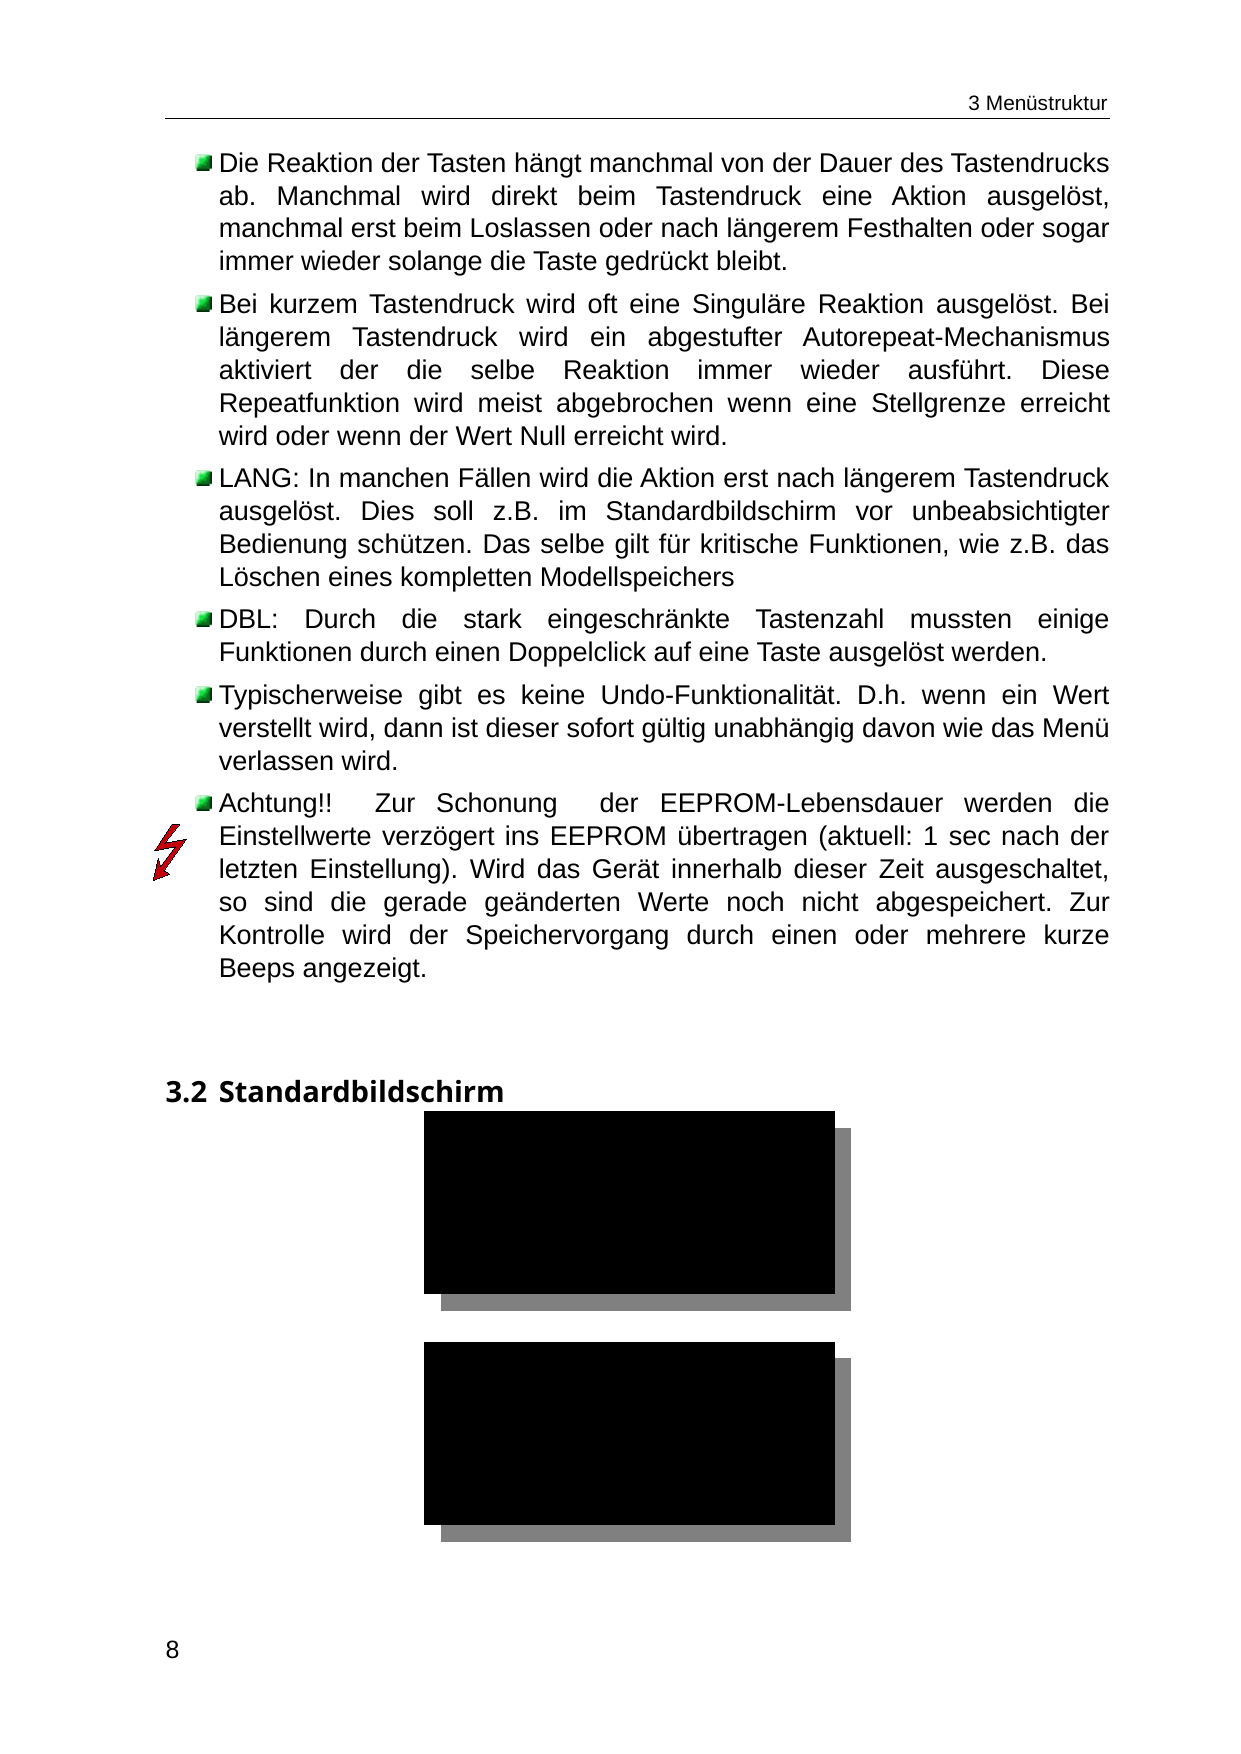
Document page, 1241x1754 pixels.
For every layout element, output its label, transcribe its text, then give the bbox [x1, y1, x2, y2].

picture [195, 611, 212, 627]
list Achtung!! Zur Schonung der EEPROM-Lebensdauer werden die Einstellwerte verzögert ins EEPROM übertragen (aktuell: 1 sec nach der letzten Einstellung). Wird das Gerät innerhalb dieser Zeit ausgeschaltet, so sind die gerade geänderten Werte noch nicht abgespeichert. Zur Kontrolle wird der Speichervorgang durch einen oder mehrere kurze Beeps angezeigt. [165, 788, 1110, 982]
picture [195, 154, 212, 171]
list Typischerweise gibt es keine Undo-Funktionalität. D.h. wenn ein Wert verstellt wird, dann ist dieser sofort gültig unabhängig davon wie das Menü verlassen wird. [165, 679, 1110, 775]
picture [195, 686, 212, 703]
list LANG: In manchen Fällen wird die Aktion erst nach längerem Tastendruck ausgelöst. Dies soll z.B. im Standardbildschirm vor unbeabsichtigter Bedienung schützen. Das selbe gilt für kritische Funktionen, wie z.B. das Löschen eines kompletten Modellspeichers [165, 463, 1110, 592]
list Bei kurzem Tastendruck wird oft eine Singuläre Reaktion ausgelöst. Bei längerem Tastendruck wird ein abgestufter Autorepeat-Mechanismus aktiviert der die selbe Reaktion immer wieder ausführt. Diese Repeatfunktion wird meist abgebrochen wenn eine Stellgrenze erreicht wird oder wenn der Wert Null erreicht wird. [165, 289, 1110, 450]
list Die Reaktion der Tasten hängt manchmal von der Dauer des Tastendrucks ab. Manchmal wird direkt beim Tastendruck eine Aktion ausgelöst, manchmal erst beim Loslassen oder nach längerem Festhalten oder sogar immer wieder solange die Taste gedrückt bleibt. [165, 147, 1110, 276]
picture [195, 295, 212, 312]
picture [195, 795, 212, 811]
list DBL: Durch die stark eingeschränkte Tastenzahl mussten einige Funktionen durch einen Doppelclick auf eine Taste ausgelöst werden. [165, 604, 1110, 667]
picture [195, 470, 212, 486]
subtitle Standardbildschirm [165, 1071, 1110, 1111]
